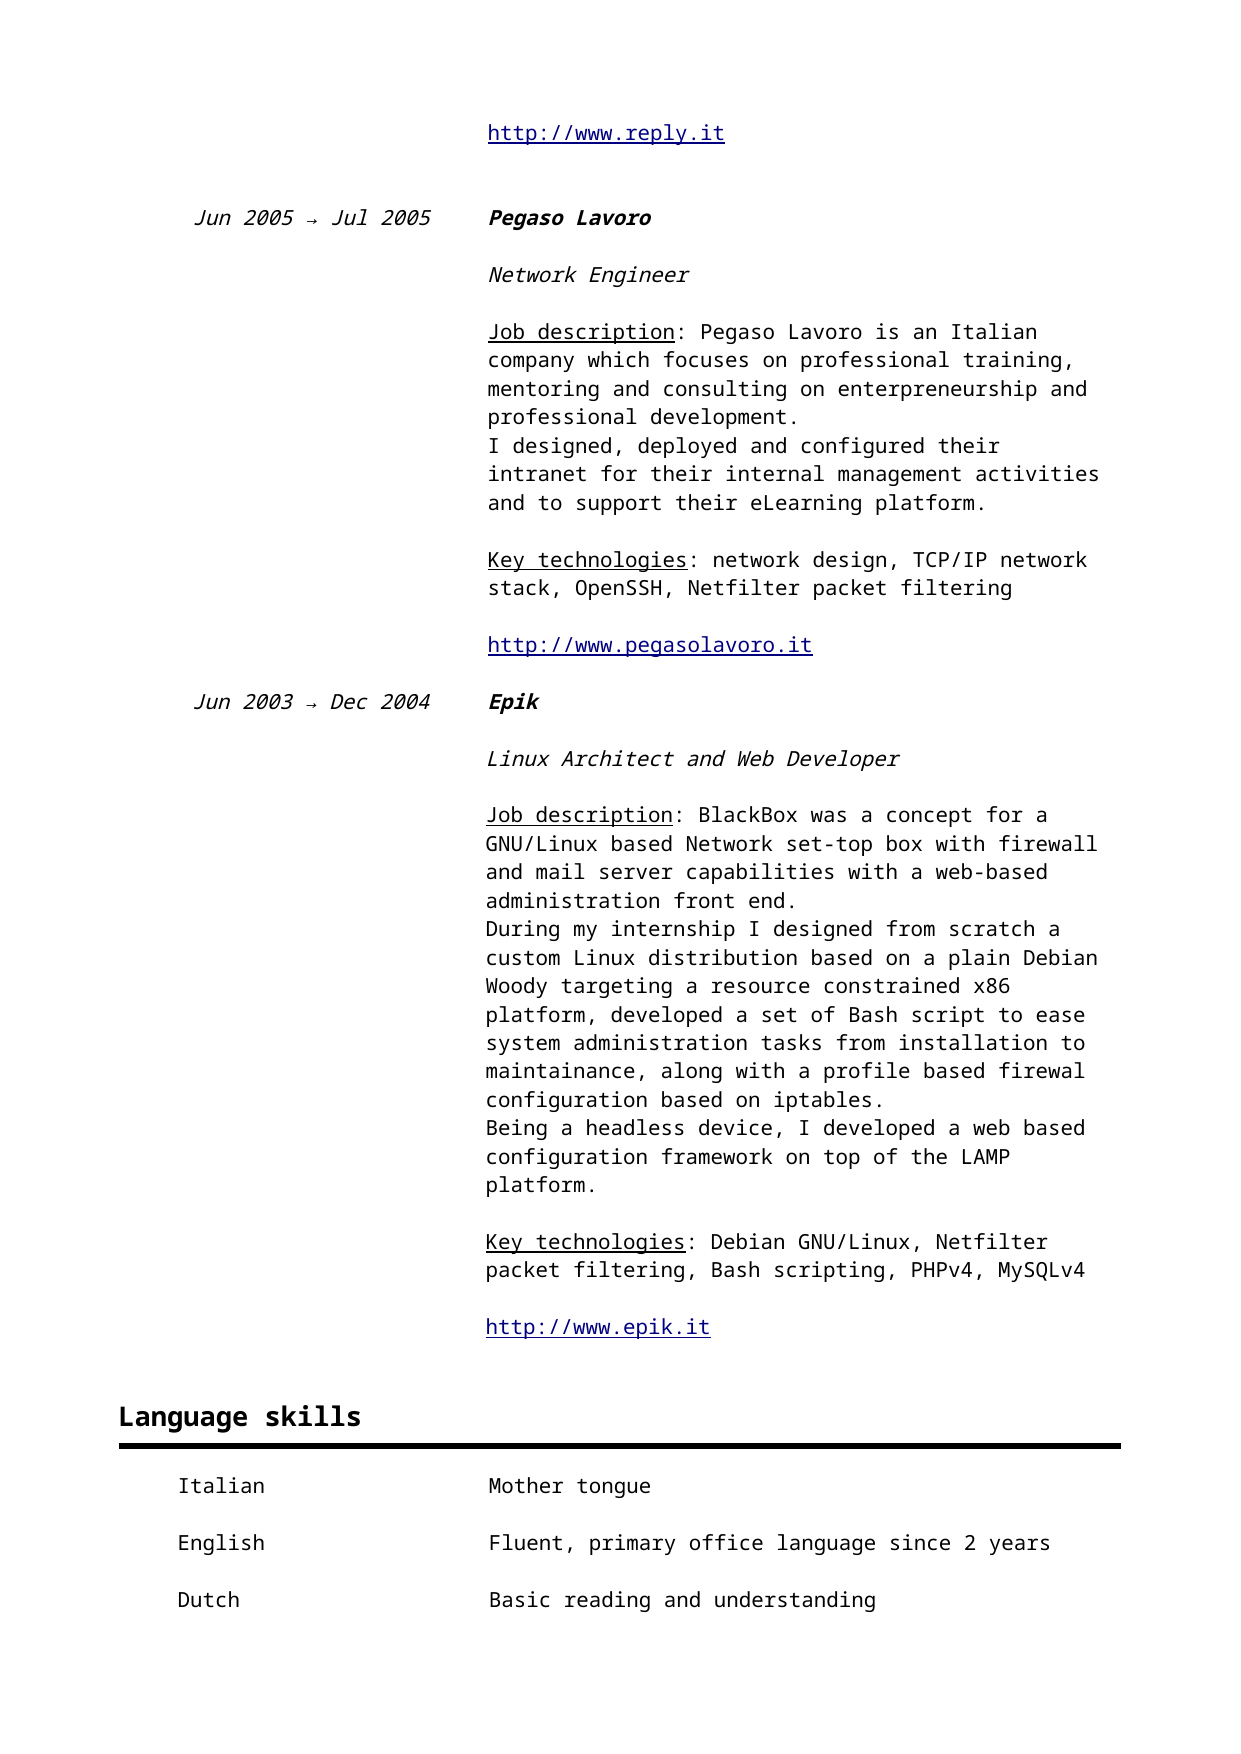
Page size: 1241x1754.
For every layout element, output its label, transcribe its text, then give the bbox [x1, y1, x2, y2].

text http://www.pegasolavoro.it [118, 630, 1122, 658]
text I designed, deployed and configured their intranet for their internal management activities and to support their eLearning platform. [118, 431, 1122, 516]
text Key technologies: network design, TCP/IP network stack, OpenSSH, Netfilter packet filtering [118, 545, 1122, 602]
text Jun 2003 → Dec 2004 Epik [118, 687, 1122, 715]
text Language skills [118, 1398, 1122, 1435]
text Being a headless device, I developed a web based configuration framework on top of the LAMP platform. [485, 1113, 1122, 1199]
text Job description: Pegaso Lavoro is an Italian company which focuses on professional training, mentoring and consulting on enterpreneurship and professional development. [118, 317, 1122, 431]
text Linux Architect and Web Developer [485, 744, 1122, 772]
text English Fluent, primary office language since 2 years [118, 1528, 1122, 1557]
text Key technologies: Debian GNU/Linux, Netfilter packet filtering, Bash scripting, PHPv4, MySQLv4 [485, 1227, 1122, 1284]
text Job description: BlackBox was a concept for a GNU/Linux based Network set-top box with firewall and mail server capabilities with a web-based administration front end. [485, 801, 1122, 914]
text http://www.epik.it [485, 1312, 1122, 1341]
text Italian Mother tongue [118, 1472, 1122, 1500]
text Network Engineer [118, 260, 1122, 289]
text During my internship I designed from scratch a custom Linux distribution based on a plain Debian Woody targeting a resource constrained x86 platform, developed a set of Bash script to ease system administration tasks from installation to maintainance, along with a profile based firewal configuration based on iptables. [485, 914, 1122, 1113]
text http://www.reply.it [118, 118, 1122, 147]
text Dutch Basic reading and understanding [118, 1585, 1122, 1614]
text Jun 2005 → Jul 2005 Pegaso Lavoro [118, 203, 1122, 232]
